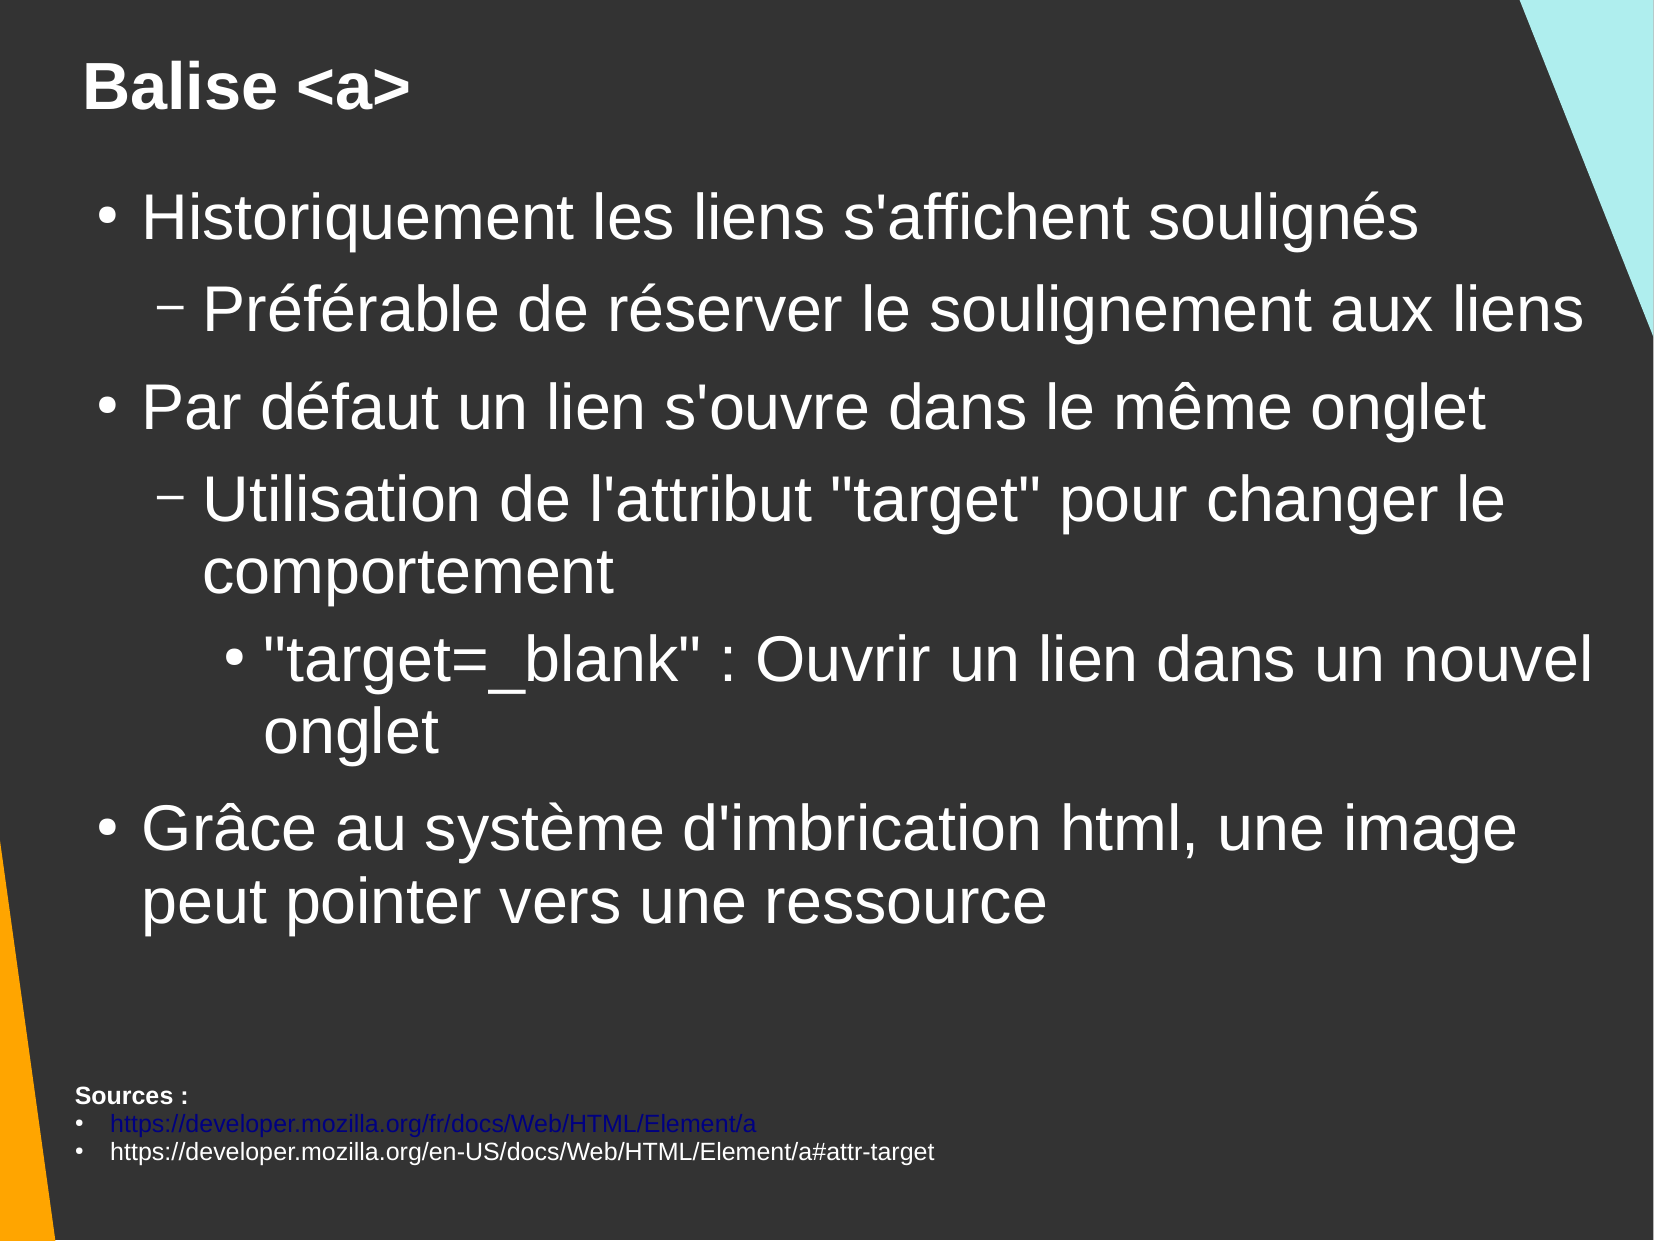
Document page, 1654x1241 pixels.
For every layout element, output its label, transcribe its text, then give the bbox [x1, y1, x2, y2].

text_box [0, 840, 56, 1241]
title Balise <a> [82, 49, 1571, 152]
text_box [1519, 0, 1654, 339]
list Historiquement les liens s'affichent soulignés Préférable de réserver le soulignement aux liens Par défaut un lien s'ouvre dans le même onglet Utilisation de l'attribut "target" pour changer le comportement "target=_blank" : Ouvrir un lien dans un nouvel onglet Grâce au système d'imbrication html, une image peut pointer vers une ressource [80, 180, 1605, 957]
text_box Sources : https://developer.mozilla.org/fr/docs/Web/HTML/Element/a https://developer.mozilla.org/en-US/docs/Web/HTML/Element/a#attr-target [60, 1074, 1546, 1241]
